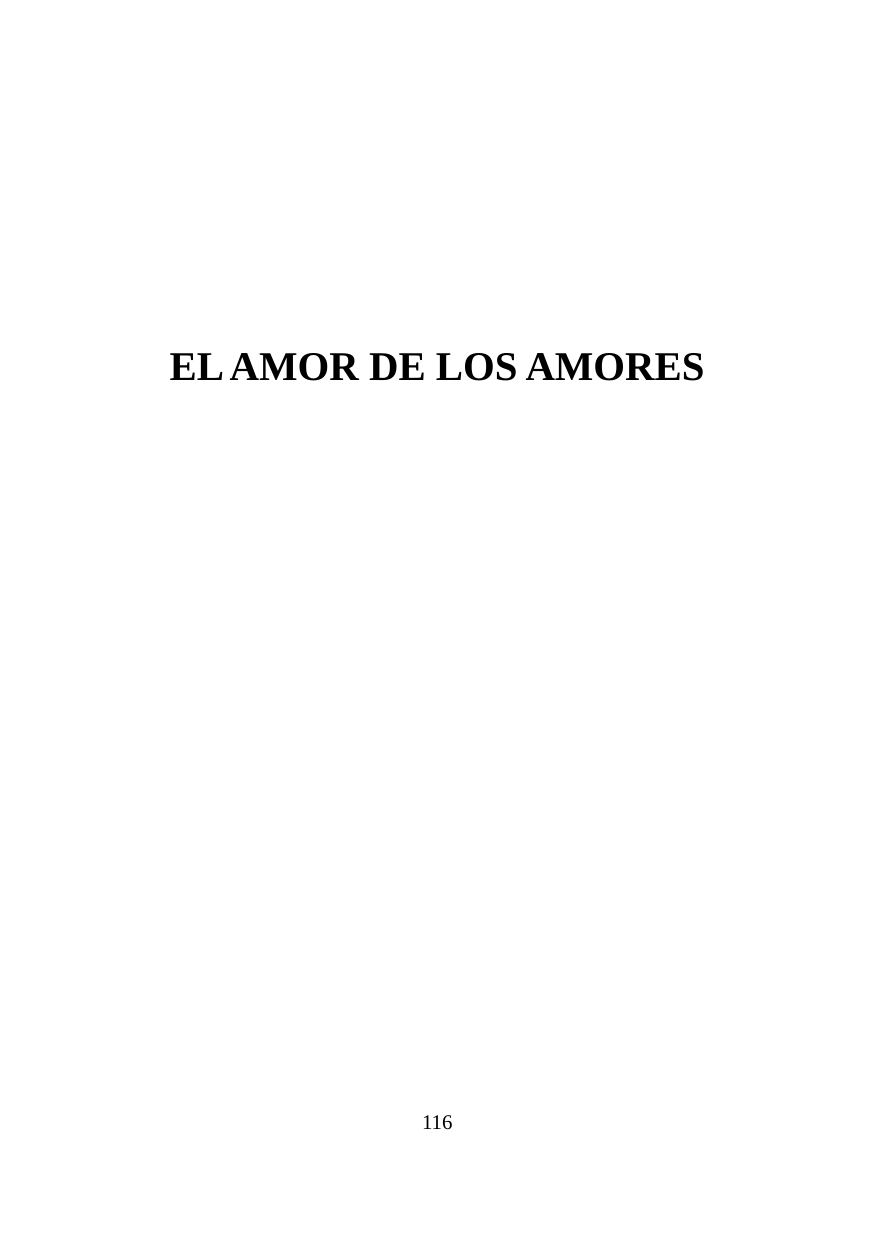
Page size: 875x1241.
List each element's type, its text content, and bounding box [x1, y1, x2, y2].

subtitle EL AMOR DE LOS AMORES [106, 342, 768, 389]
